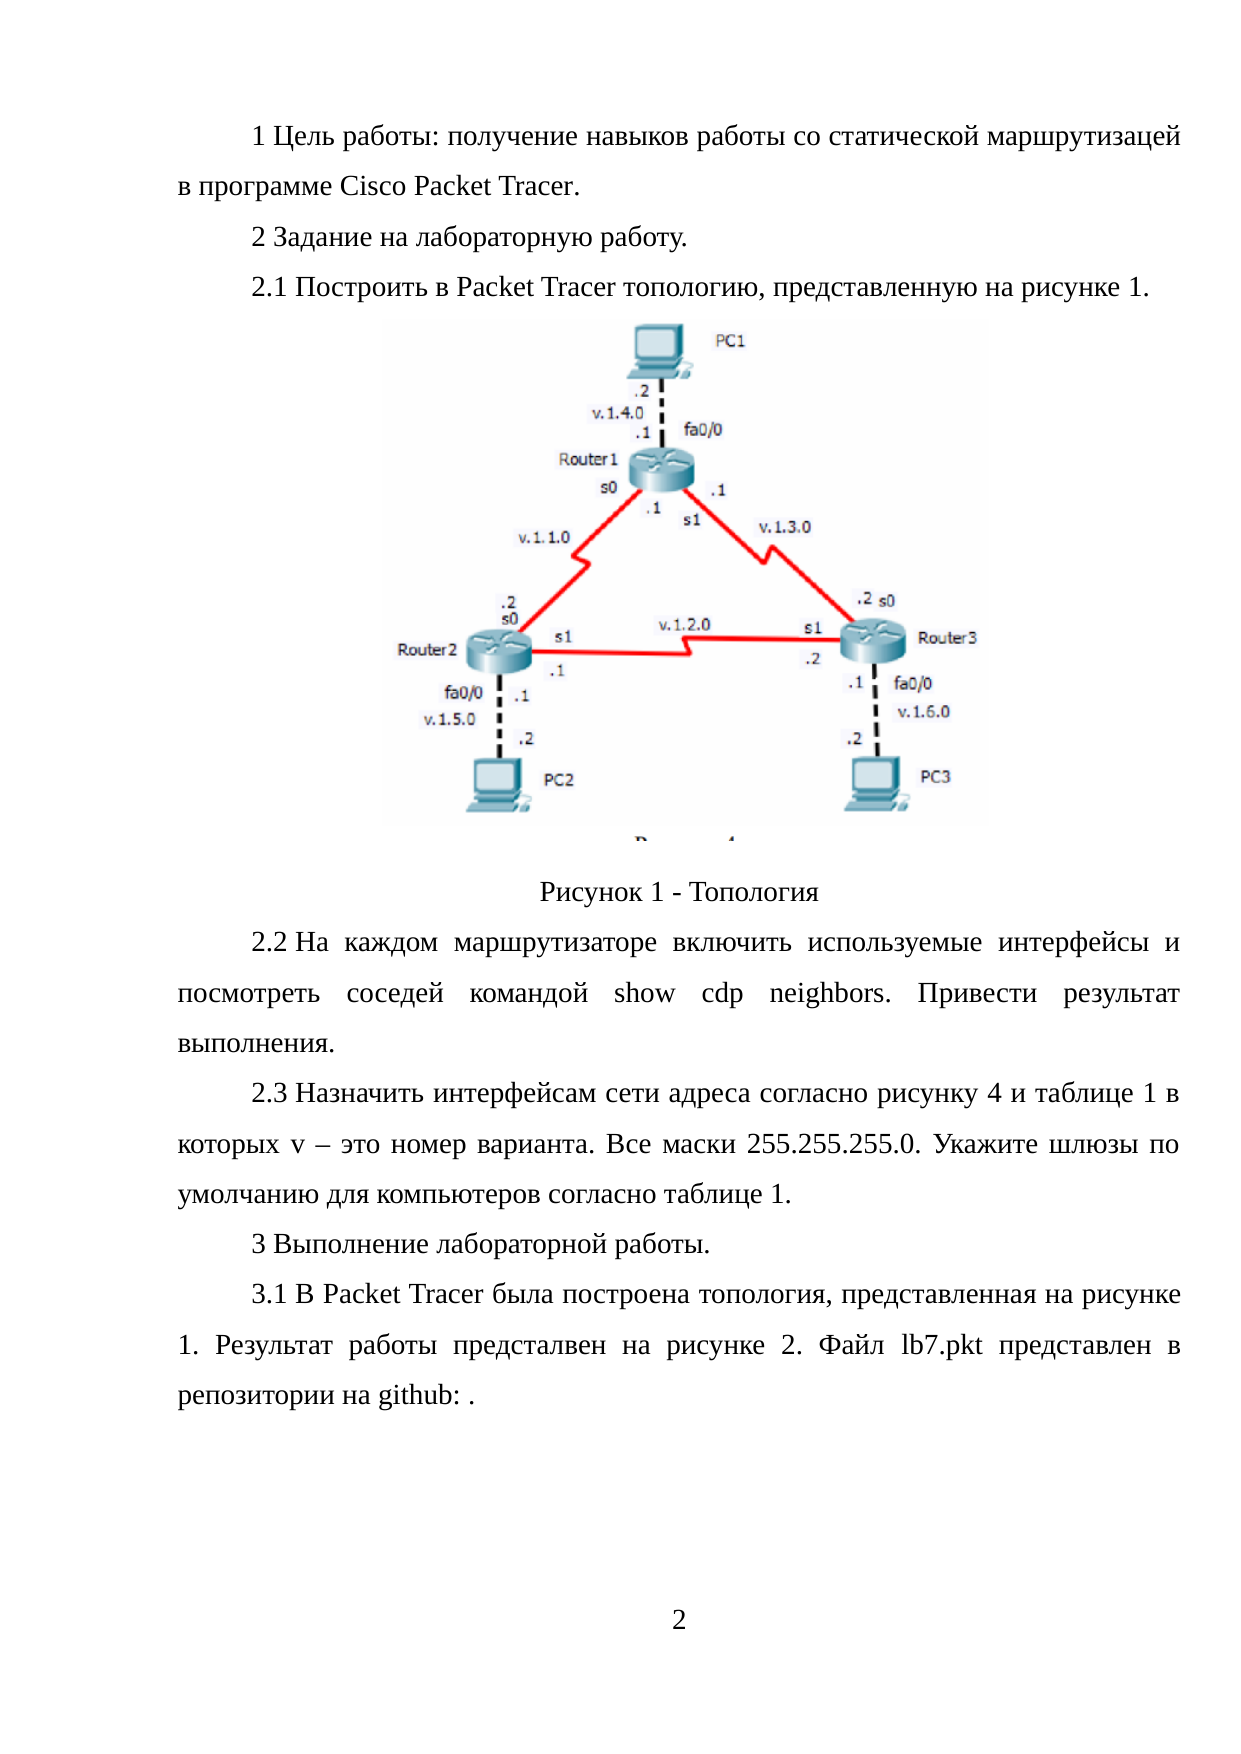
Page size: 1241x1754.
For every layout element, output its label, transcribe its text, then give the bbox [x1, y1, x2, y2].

text Рисунок 1 - Топология [177, 841, 1181, 908]
list Цель работы: получение навыков работы со статической маршрутизацей в программе Cisco Packet Tracer. [177, 118, 1181, 202]
list Выполнение лабораторной работы. [177, 1226, 1181, 1260]
list Назначить интерфейсам сети адреса согласно рисунку 4 и таблице 1 в которых v – это номер варианта. Все маски 255.255.255.0. Укажите шлюзы по умолчанию для компьютеров согласно таблице 1. [177, 1075, 1181, 1209]
list На каждом маршрутизаторе включить используемые интерфейсы и посмотреть соседей командой show cdp neighbors. Привести результат выполнения. [177, 924, 1181, 1059]
list В Packet Tracer была построена топология, представленная на рисунке 1. Результат работы предсталвен на рисунке 2. Файл lb7.pkt представлен в репозитории на github: . [177, 1277, 1181, 1411]
list Задание на лабораторную работу. [177, 219, 1181, 252]
picture [369, 319, 989, 841]
list Построить в Packet Tracer топологию, представленную на рисунке 1. [177, 269, 1181, 303]
